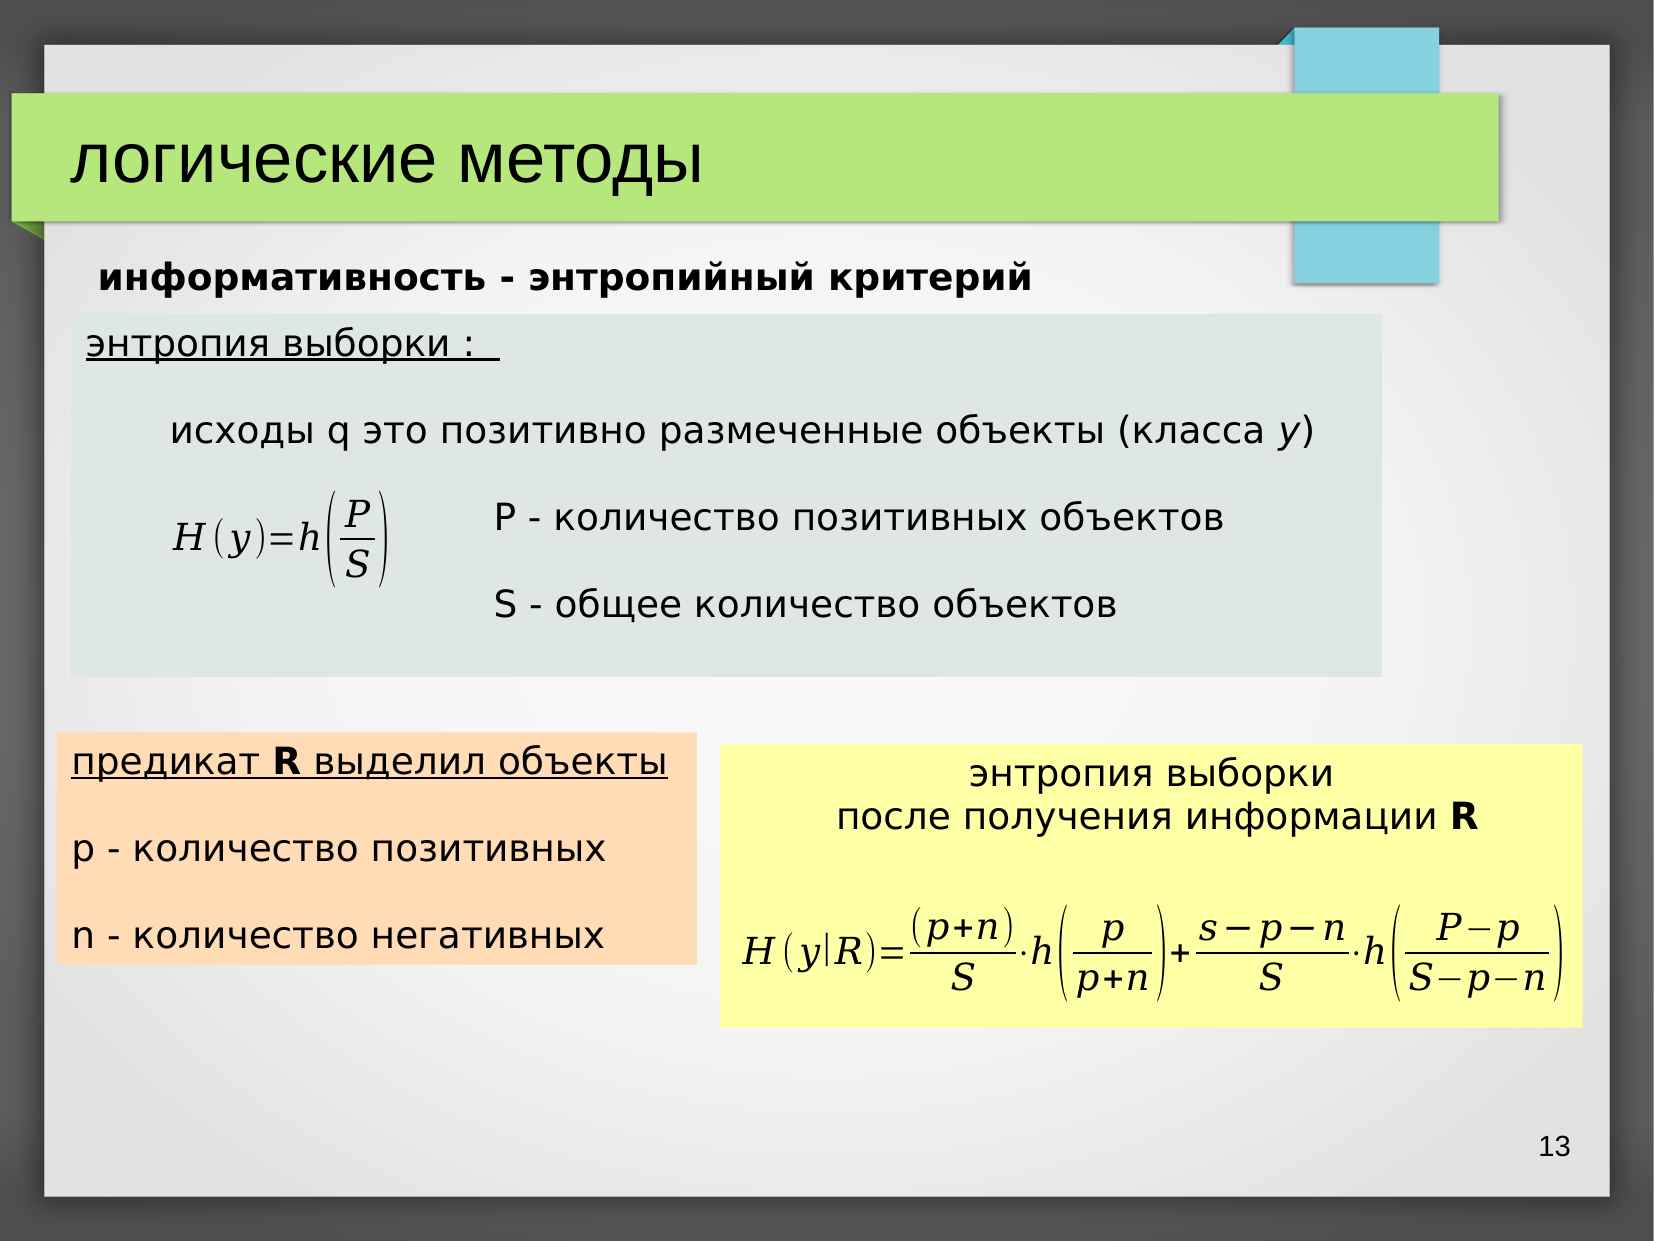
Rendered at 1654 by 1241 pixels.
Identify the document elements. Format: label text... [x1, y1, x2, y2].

text_box энтропия выборки : исходы q это позитивно размеченные объекты (класса y) P - количество позитивных объектов S - общее количество объектов [70, 313, 1382, 677]
picture [0, 0, 1654, 1241]
text_box информативность - энтропийный критерий [82, 248, 1099, 309]
title логические методы [70, 118, 1205, 199]
chart [165, 488, 397, 591]
chart [735, 901, 1571, 1004]
text_box предикат R выделил объекты p - количество позитивных n - количество негативных [56, 732, 697, 965]
text_box энтропия выборки после получения информации R [720, 744, 1583, 1028]
